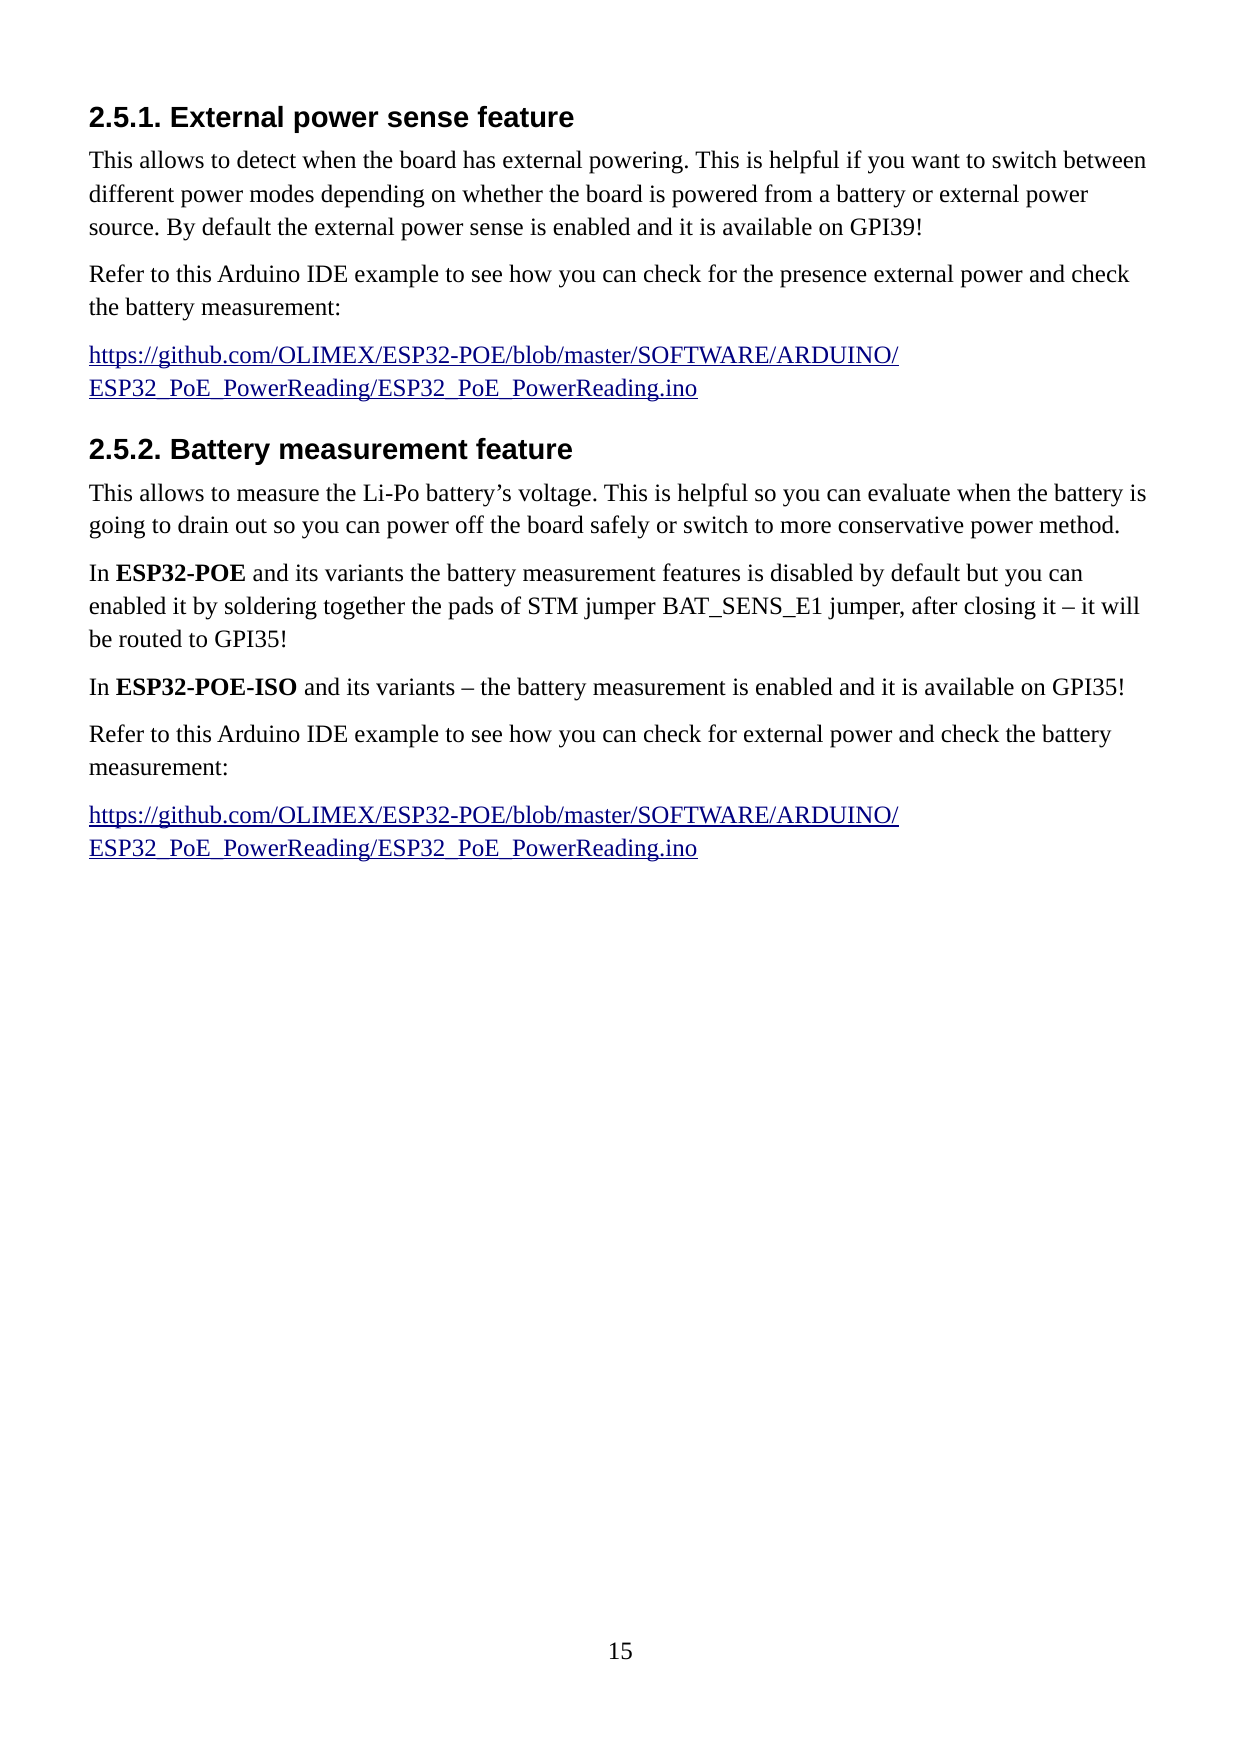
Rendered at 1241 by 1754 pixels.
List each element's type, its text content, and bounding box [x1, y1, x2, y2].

subtitle 2.5.2. Battery measurement feature [88, 432, 1152, 466]
text This allows to measure the Li-Po battery’s voltage. This is helpful so you can evaluate when the battery is going to drain out so you can power off the board safely or switch to more conservative power method. [88, 478, 1152, 539]
text In ESP32-POE and its variants the battery measurement features is disabled by default but you can enabled it by soldering together the pads of STM jumper BAT_SENS_E1 jumper, after closing it – it will be routed to GPI35! [88, 558, 1152, 653]
text https://github.com/OLIMEX/ESP32-POE/blob/master/SOFTWARE/ARDUINO/ESP32_PoE_PowerReading/ESP32_PoE_PowerReading.ino [88, 340, 1152, 402]
text In ESP32-POE-ISO and its variants – the battery measurement is enabled and it is available on GPI35! [88, 672, 1152, 701]
text https://github.com/OLIMEX/ESP32-POE/blob/master/SOFTWARE/ARDUINO/ESP32_PoE_PowerReading/ESP32_PoE_PowerReading.ino [88, 800, 1152, 862]
text Refer to this Arduino IDE example to see how you can check for external power and check the battery measurement: [88, 719, 1152, 781]
subtitle 2.5.1. External power sense feature [88, 100, 1152, 134]
text Refer to this Arduino IDE example to see how you can check for the presence external power and check the battery measurement: [88, 259, 1152, 321]
text This allows to detect when the board has external powering. This is helpful if you want to switch between different power modes depending on whether the board is powered from a battery or external power source. By default the external power sense is enabled and it is available on GPI39! [88, 146, 1152, 240]
